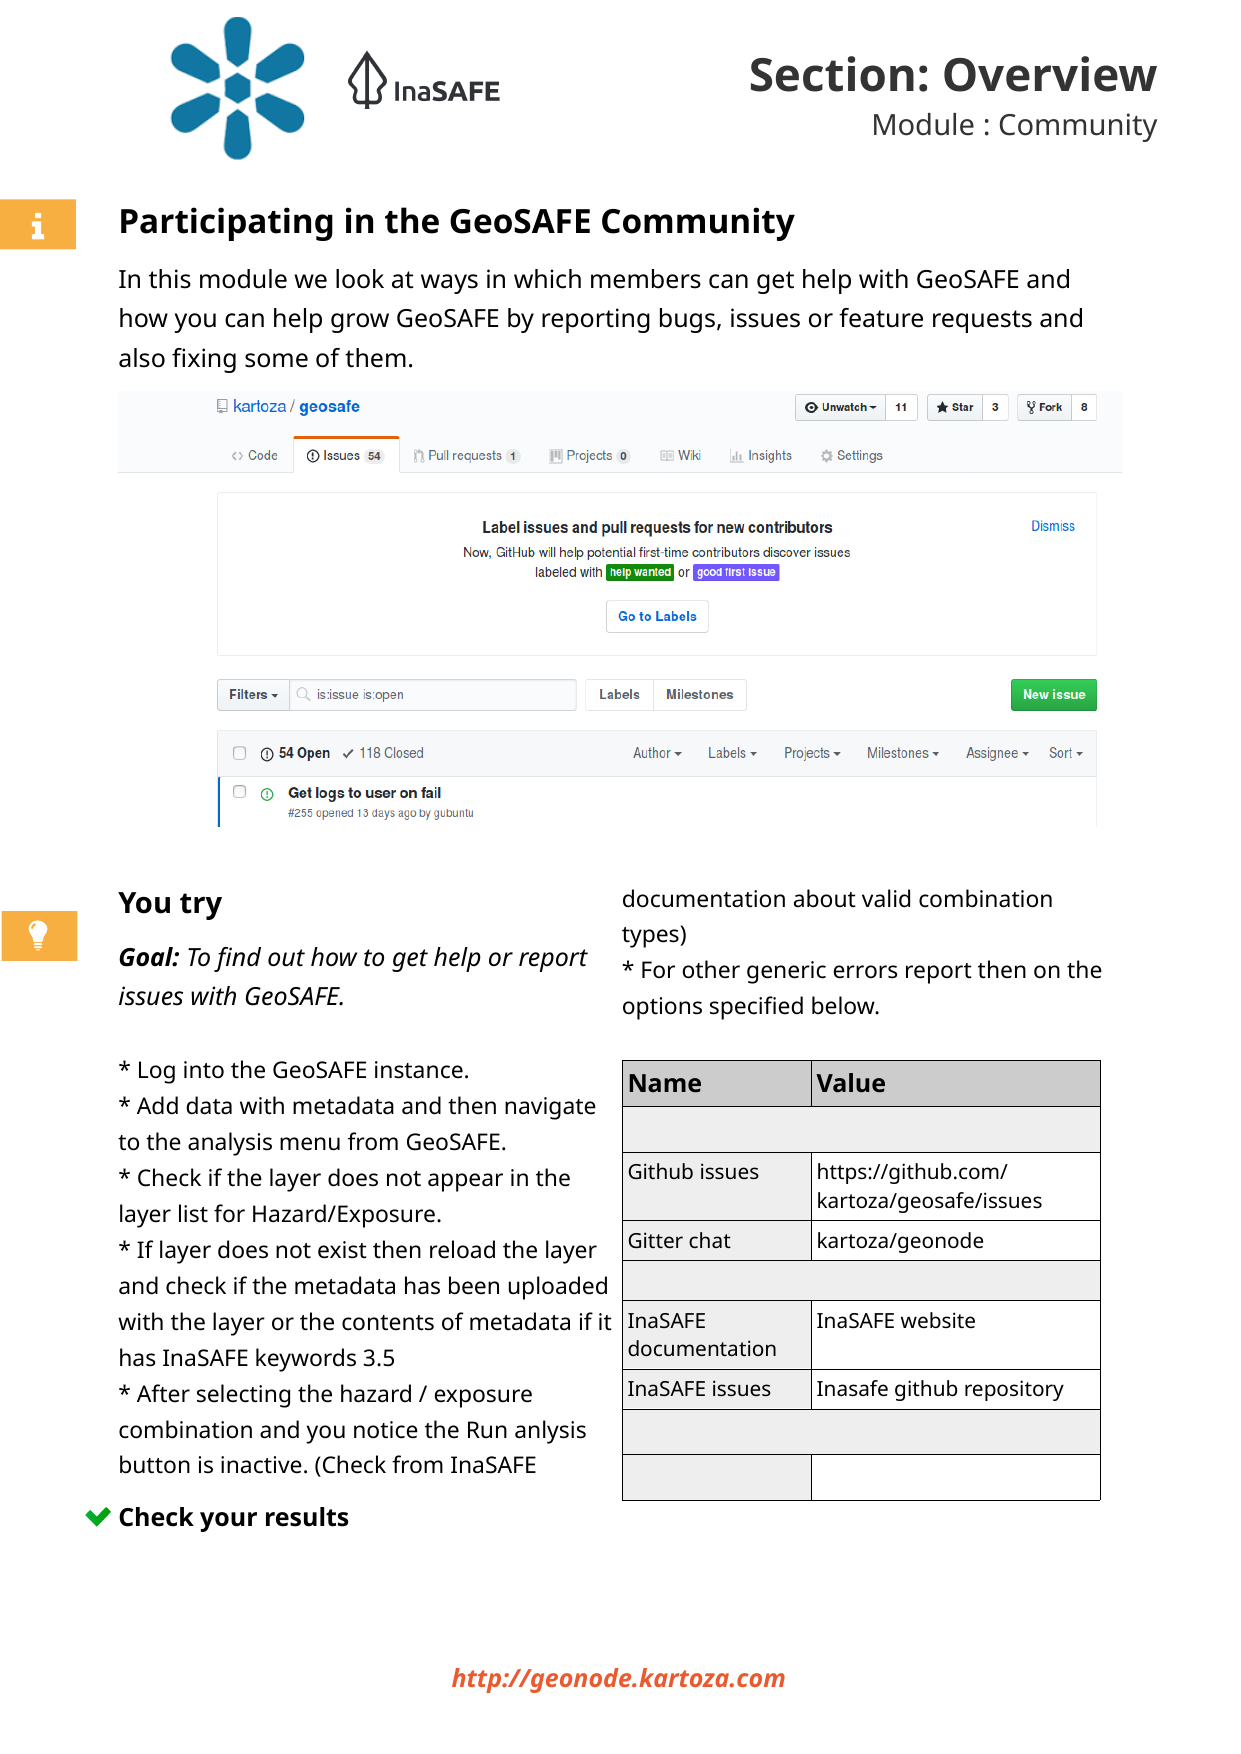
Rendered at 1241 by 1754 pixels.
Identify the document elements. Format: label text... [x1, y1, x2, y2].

text documentation about valid combination types) [622, 882, 1122, 950]
table_cell Inasafe github repository [812, 1370, 1100, 1408]
table_cell Github issues [623, 1153, 811, 1220]
table_cell InaSAFE documentation [623, 1301, 811, 1368]
table_cell [812, 1455, 1100, 1500]
text * For other generic errors report then on the options specified below. [622, 954, 1122, 1022]
text * Add data with metadata and then navigate to the analysis menu from GeoSAFE. [118, 1090, 619, 1157]
table_cell InaSAFE issues [623, 1370, 811, 1408]
table_cell Gitter chat [623, 1221, 811, 1260]
text * If layer does not exist then reload the layer and check if the metadata has been uploaded with the layer or the contents of metadata if it has InaSAFE keywords 3.5 [118, 1234, 619, 1373]
text * After selecting the hazard / exposure combination and you notice the Run anlysis button is inactive. (Check from InaSAFE [118, 1378, 619, 1481]
table_cell [623, 1410, 1100, 1454]
table_cell [623, 1455, 811, 1500]
picture [166, 17, 309, 160]
table_cell [623, 1107, 1100, 1152]
text Goal: To find out how to get help or report issues with GeoSAFE. [118, 940, 619, 1013]
table_cell InaSAFE website [812, 1301, 1100, 1368]
text Check your results [118, 1500, 1122, 1534]
picture [118, 391, 1123, 827]
table_cell [623, 1261, 1100, 1300]
table_header Name [623, 1061, 811, 1106]
table_cell kartoza/geonode [812, 1221, 1100, 1260]
table_header Value [812, 1061, 1100, 1106]
text * Check if the layer does not appear in the layer list for Hazard/Exposure. [118, 1162, 619, 1229]
text * Log into the GeoSAFE instance. [118, 1054, 619, 1085]
text In this module we look at ways in which members can get help with GeoSAFE and how you can help grow GeoSAFE by reporting bugs, issues or feature requests and also fixing some of them. [118, 262, 1122, 374]
subtitle Participating in the GeoSAFE Community [118, 198, 1122, 243]
table_cell https://github.com/kartoza/geosafe/issues [812, 1153, 1100, 1220]
picture [328, 32, 525, 129]
text You try [118, 882, 619, 922]
